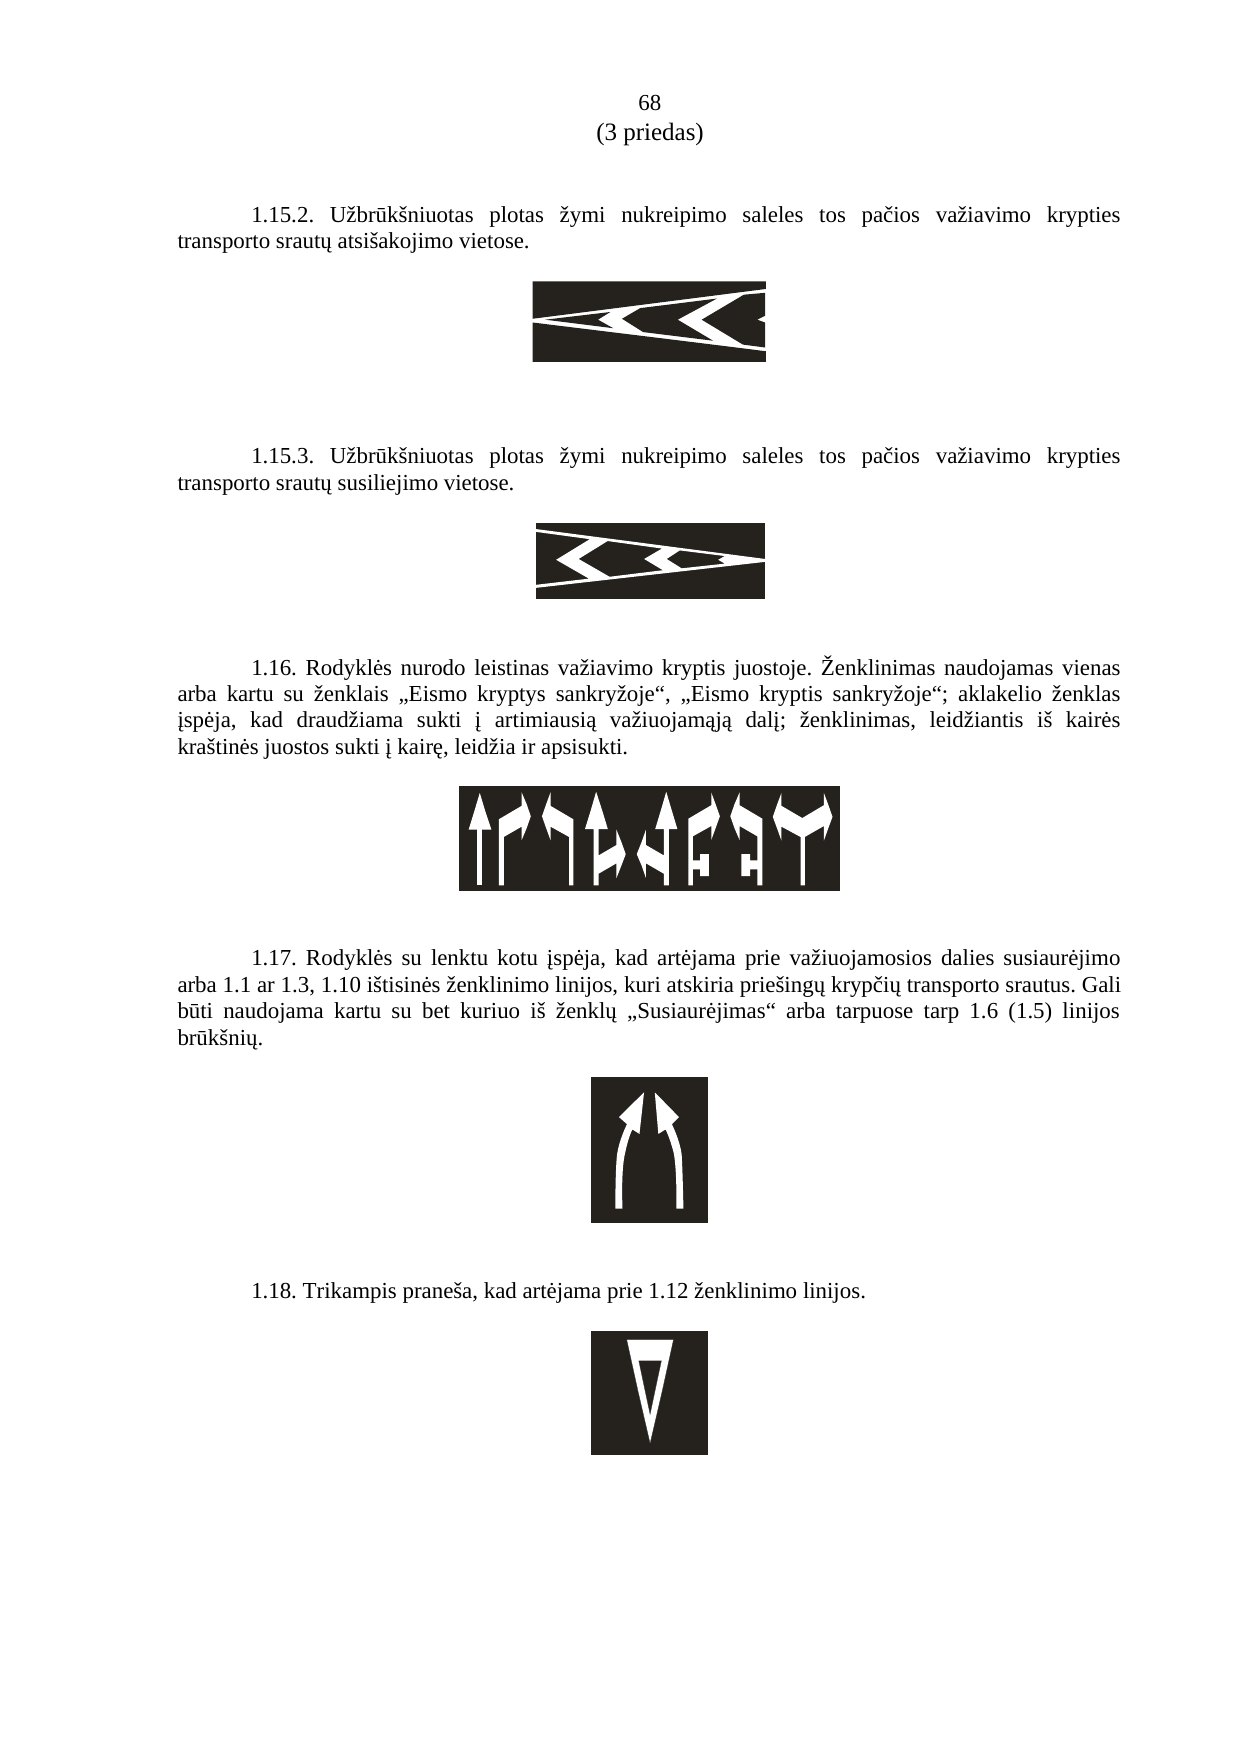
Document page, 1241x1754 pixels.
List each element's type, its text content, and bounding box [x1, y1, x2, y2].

text 1.18. Trikampis praneša, kad artėjama prie 1.12 ženklinimo linijos. [177, 1277, 1122, 1303]
text 1.15.3. Užbrūkšniuotas plotas žymi nukreipimo saleles tos pačios važiavimo krypties transporto srautų susiliejimo vietose. [177, 442, 1122, 495]
text 1.15.2. Užbrūkšniuotas plotas žymi nukreipimo saleles tos pačios važiavimo krypties transporto srautų atsišakojimo vietose. [177, 201, 1122, 254]
text 1.17. Rodyklės su lenktu kotu įspėja, kad artėjama prie važiuojamosios dalies susiaurėjimo arba 1.1 ar 1.3, 1.10 ištisinės ženklinimo linijos, kuri atskiria priešingų krypčių transporto srautus. Gali būti naudojama kartu su bet kuriuo iš ženklų „Susiaurėjimas“ arba tarpuose tarp 1.6 (1.5) linijos brūkšnių. [177, 944, 1122, 1050]
text 1.16. Rodyklės nurodo leistinas važiavimo kryptis juostoje. Ženklinimas naudojamas vienas arba kartu su ženklais „Eismo kryptys sankryžoje“, „Eismo kryptis sankryžoje“; aklakelio ženklas įspėja, kad draudžiama sukti į artimiausią važiuojamąją dalį; ženklinimas, leidžiantis iš kairės kraštinės juostos sukti į kairę, leidžia ir apsisukti. [177, 654, 1122, 759]
